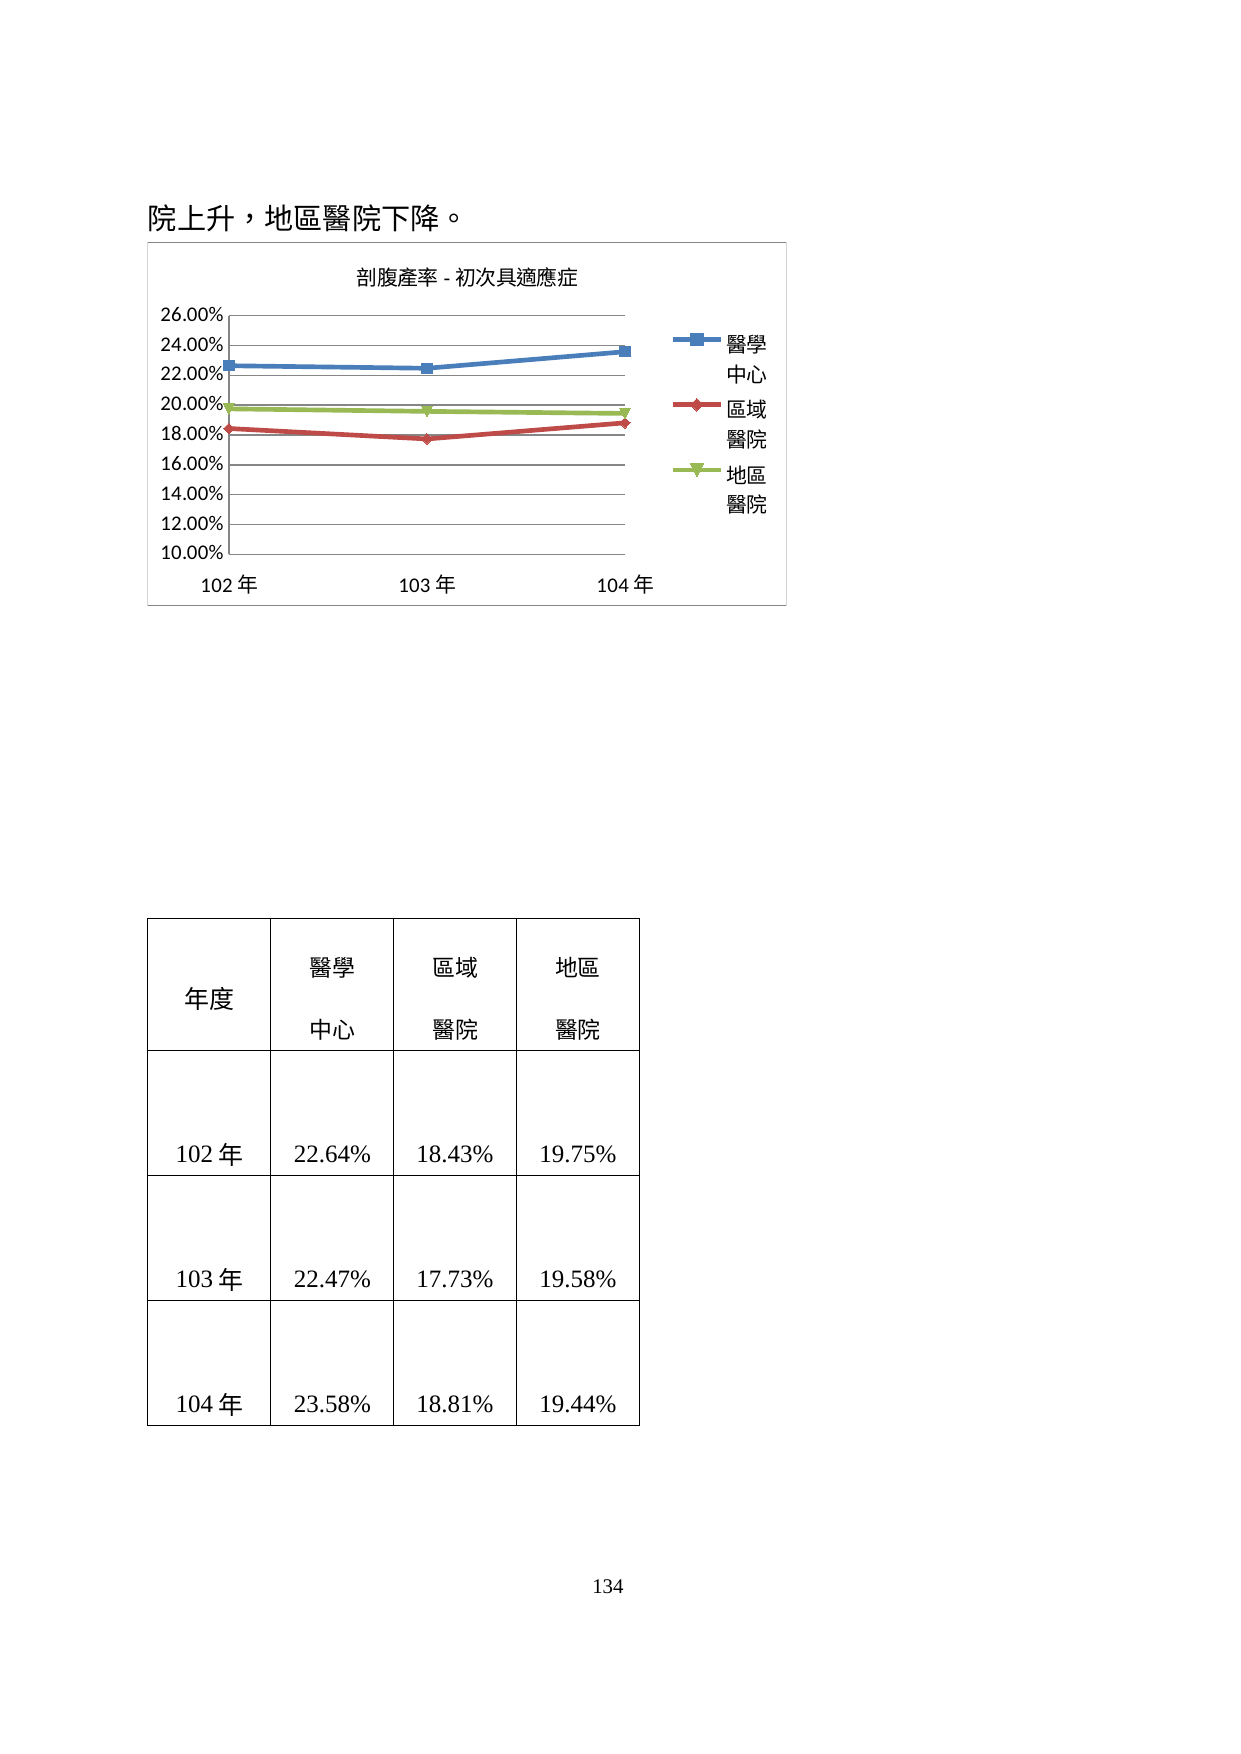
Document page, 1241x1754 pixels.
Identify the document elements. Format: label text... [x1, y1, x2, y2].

table_cell [703, 1425, 814, 1550]
table_cell 102年 [148, 1051, 270, 1175]
table_cell [593, 1425, 702, 1550]
table_cell 院上升，地區醫院下降。 [148, 175, 1038, 237]
table_cell [148, 487, 1038, 806]
table_cell [258, 1426, 370, 1550]
table_cell 22.64% [271, 1051, 393, 1175]
table_cell 23.58% [271, 1301, 393, 1425]
table_cell [148, 1426, 258, 1550]
table_cell [926, 1425, 1038, 1550]
table_cell [703, 1300, 814, 1425]
table_cell [593, 237, 702, 242]
table_cell [593, 806, 702, 918]
table_cell [926, 1300, 1038, 1425]
table_cell [814, 1425, 926, 1550]
table_cell [814, 237, 926, 487]
table_cell [148, 237, 258, 242]
table_cell [814, 918, 926, 1050]
table_cell [814, 1050, 926, 1175]
table_cell 104年 [148, 1301, 270, 1425]
table_cell [814, 1300, 926, 1425]
table_cell [703, 918, 814, 1050]
table_cell 17.73% [394, 1176, 516, 1300]
table_cell 醫學 中心 [271, 919, 393, 1050]
table_cell [481, 806, 593, 918]
table_cell [481, 1426, 593, 1550]
table_cell 19.58% [517, 1176, 639, 1300]
table_cell [640, 1175, 702, 1300]
table_cell [926, 806, 1038, 918]
table_cell [258, 806, 370, 918]
table_cell [703, 1175, 814, 1300]
table_cell [370, 1426, 481, 1550]
table_cell 區域 醫院 [394, 919, 516, 1050]
table_cell [148, 806, 258, 918]
table_cell 年度 [148, 919, 270, 1050]
table_cell [814, 1175, 926, 1300]
table_cell [703, 237, 814, 487]
table_cell [481, 237, 593, 242]
table_cell 18.43% [394, 1051, 516, 1175]
table_cell 19.75% [517, 1051, 639, 1175]
table_cell [926, 1175, 1038, 1300]
table_cell [926, 237, 1038, 487]
table_cell [640, 1050, 702, 1175]
table_cell [370, 237, 481, 242]
table_cell [258, 237, 370, 242]
table_cell [370, 806, 481, 918]
table_cell [926, 1050, 1038, 1175]
table_cell [926, 918, 1038, 1050]
table_cell 103年 [148, 1176, 270, 1300]
table_cell 22.47% [271, 1176, 393, 1300]
table_cell [814, 806, 926, 918]
table_cell [640, 918, 702, 1050]
table_cell 19.44% [517, 1301, 639, 1425]
table_cell 18.81% [394, 1301, 516, 1425]
table_cell [640, 1300, 702, 1425]
table_cell 地區 醫院 [517, 919, 639, 1050]
table_cell [703, 1050, 814, 1175]
table_cell [703, 806, 814, 918]
